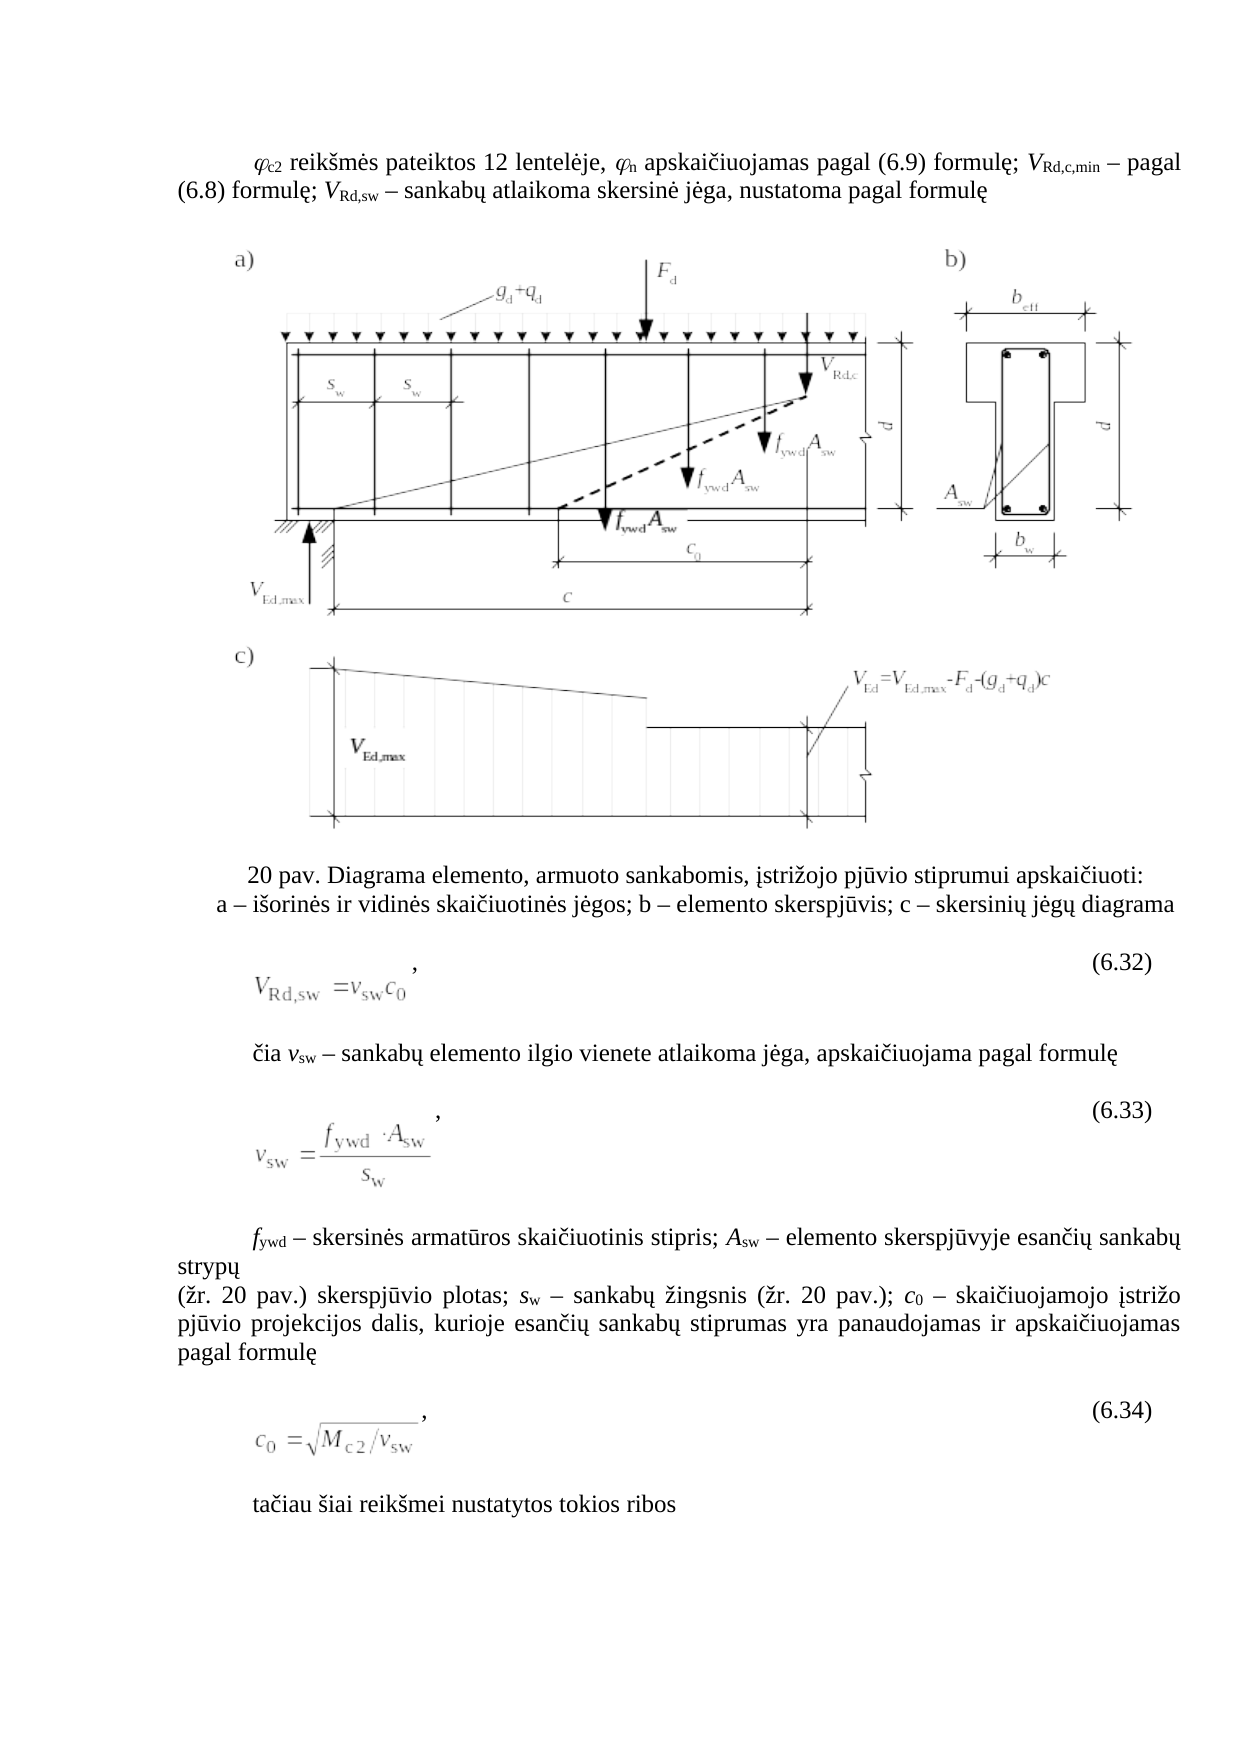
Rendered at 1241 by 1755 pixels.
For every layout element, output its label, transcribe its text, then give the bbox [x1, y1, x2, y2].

text čia vsw – sankabų elemento ilgio vienete atlaikoma jėga, apskaičiuojama pagal formulę [177, 1038, 1181, 1066]
text fywd – skersinės armatūros skaičiuotinis stipris; Asw – elemento skerspjūvyje esančių sankabų strypų (žr. 20 pav.) skerspjūvio plotas; sw – sankabų žingsnis (žr. 20 pav.); c0 – skaičiuojamojo įstrižo pjūvio projekcijos dalis, kurioje esančių sankabų stiprumas yra panaudojamas ir apskaičiuojamas pagal formulę [177, 1222, 1181, 1366]
text , (6.33) [177, 1095, 1181, 1193]
text , (6.34) [177, 1395, 1181, 1460]
text a – išorinės ir vidinės skaičiuotinės jėgos; b – elemento skerspjūvis; c – skersinių jėgų diagrama [177, 889, 1181, 918]
text , (6.32) [177, 947, 1181, 1009]
text 20 pav. Diagrama elemento, armuoto sankabomis, įstrižojo pjūvio stiprumui apskaičiuoti: [177, 860, 1181, 889]
text jc2 reikšmės pateiktos 12 lentelėje, jn apskaičiuojamas pagal (6.9) formulę; VRd,c,min – pagal (6.8) formulę; VRd,sw – sankabų atlaikoma skersinė jėga, nustatoma pagal formulę [177, 147, 1181, 204]
text tačiau šiai reikšmei nustatytos tokios ribos [177, 1489, 1181, 1518]
